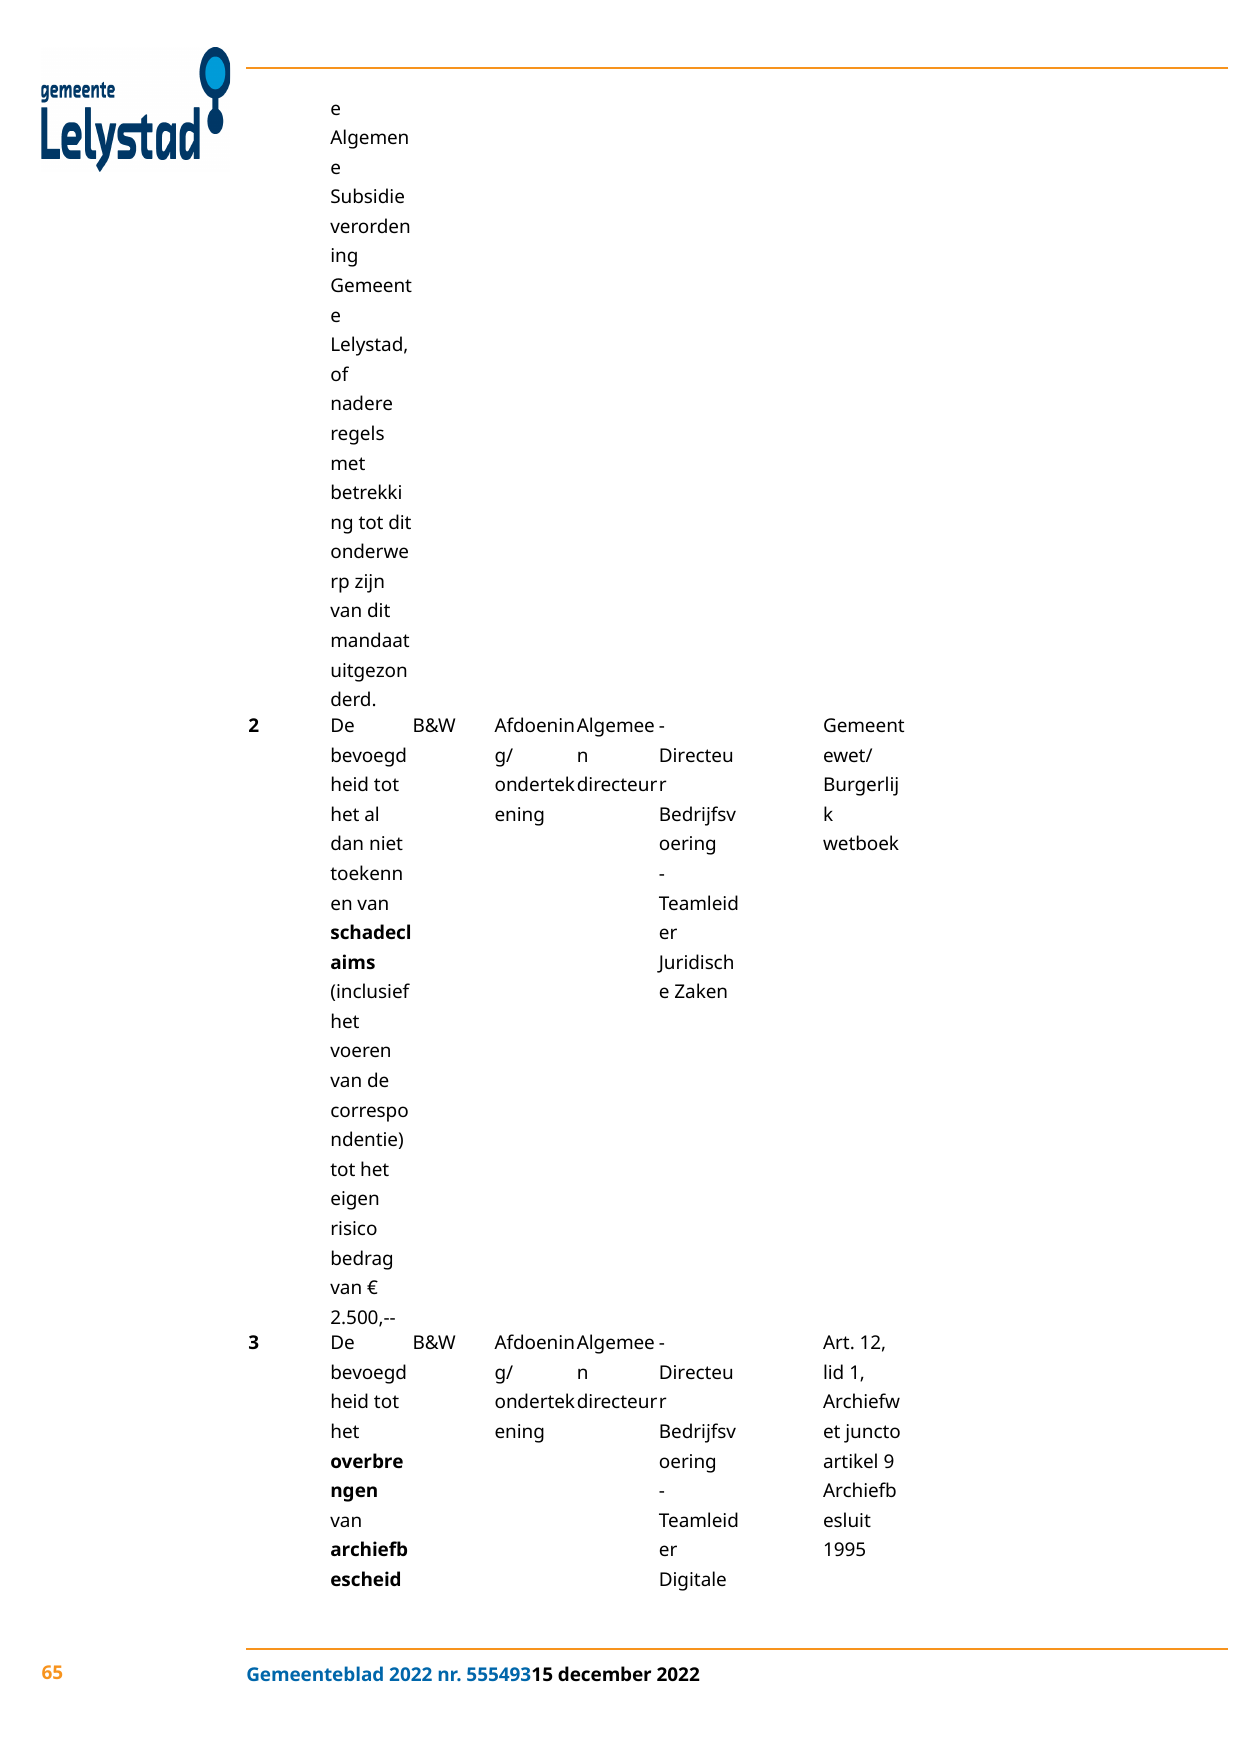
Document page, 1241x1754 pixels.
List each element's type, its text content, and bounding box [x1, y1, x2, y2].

table_cell [1069, 712, 1152, 1329]
table_cell [987, 1330, 1069, 1592]
table_cell 2 [248, 712, 330, 1329]
table_cell [905, 1330, 987, 1592]
table_cell B&W [412, 1330, 494, 1592]
table_cell - Directeur Bedrijfsvoering - Teamleider Juridische Zaken [659, 712, 741, 1329]
table_cell [905, 95, 987, 712]
table_cell [987, 95, 1069, 712]
table_cell [1069, 95, 1152, 712]
table_cell [741, 1330, 823, 1592]
table_cell Algemeen directeur [577, 712, 659, 1329]
table_cell [823, 95, 905, 712]
table_cell [577, 95, 659, 712]
table_cell Afdoening/ondertekening [494, 1330, 577, 1592]
table_cell 3 [248, 1330, 330, 1592]
table_cell De bevoegdheid tot het al dan niet toekennen van schadeclaims (inclusief het voeren van de correspondentie) tot het eigen risico bedrag van € 2.500,-- [330, 712, 412, 1329]
table_cell [741, 95, 823, 712]
table_cell [905, 712, 987, 1329]
table_cell Gemeentewet/ Burgerlijk wetboek [823, 712, 905, 1329]
table_cell [248, 95, 330, 712]
table_cell [987, 712, 1069, 1329]
table_cell [1069, 1330, 1152, 1592]
table_cell [412, 95, 494, 712]
table_cell [659, 95, 741, 712]
table_cell e Algemene Subsidieverordening Gemeente Lelystad, of nadere regels met betrekking tot dit onderwerp zijn van dit mandaat uitgezonderd. [330, 95, 412, 712]
table_cell Algemeen directeur [577, 1330, 659, 1592]
table_cell [741, 712, 823, 1329]
picture [41, 47, 231, 172]
table_cell Afdoening/ondertekening [494, 712, 577, 1329]
table_cell Art. 12, lid 1, Archiefwet juncto artikel 9 Archiefbesluit 1995 [823, 1330, 905, 1592]
table_cell De bevoegdheid tot het overbrengen van archiefbescheid [330, 1330, 412, 1592]
table_cell [494, 95, 577, 712]
table_cell B&W [412, 712, 494, 1329]
table_cell - Directeur Bedrijfsvoering - Teamleider Digitale [659, 1330, 741, 1592]
